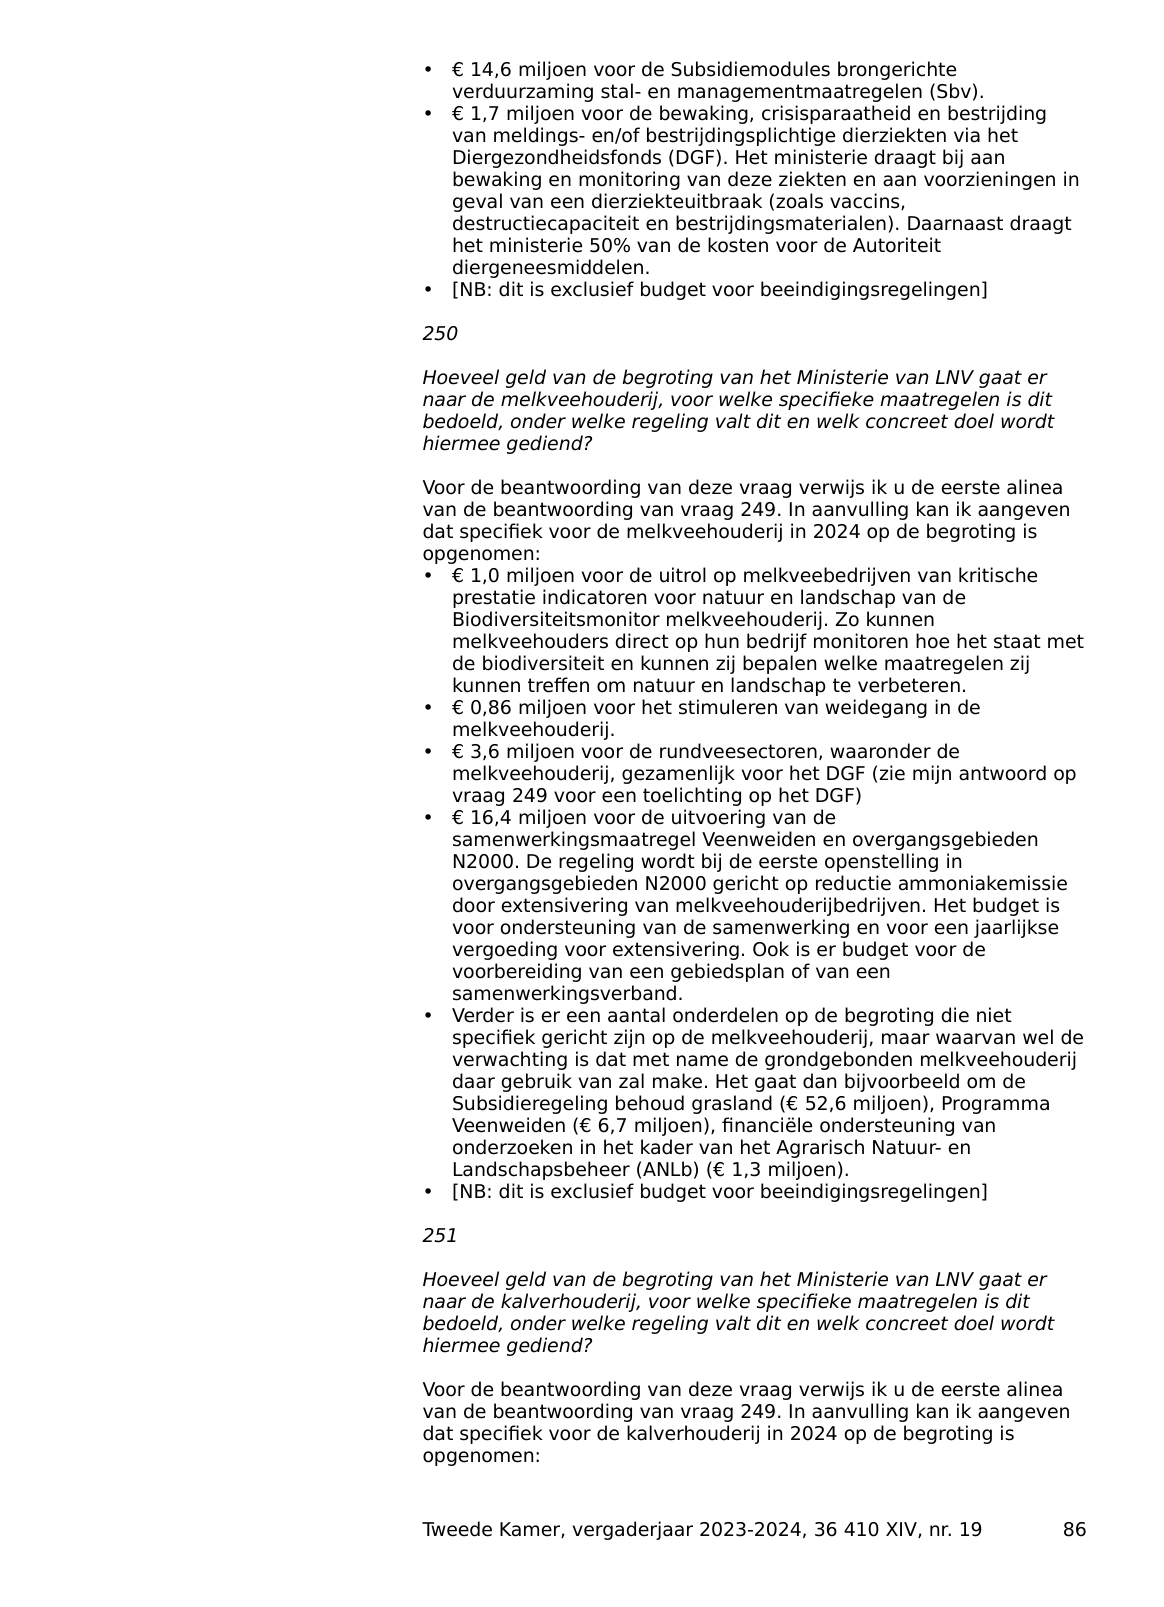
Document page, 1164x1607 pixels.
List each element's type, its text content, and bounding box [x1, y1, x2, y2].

text Hoeveel geld van de begroting van het Ministerie van LNV gaat er naar de melkveehouderij, voor welke specifieke maatregelen is dit bedoeld, onder welke regeling valt dit en welk concreet doel wordt hiermee gediend? [422, 367, 1087, 455]
subtitle 251 [422, 1225, 1087, 1247]
text Voor de beantwoording van deze vraag verwijs ik u de eerste alinea van de beantwoording van vraag 249. In aanvulling kan ik aangeven dat specifiek voor de melkveehouderij in 2024 op de begroting is opgenomen: [422, 477, 1087, 565]
text • € 1,7 miljoen voor de bewaking, crisisparaatheid en bestrijding van meldings- en/of bestrijdingsplichtige dierziekten via het Diergezondheidsfonds (DGF). Het ministerie draagt bij aan bewaking en monitoring van deze ziekten en aan voorzieningen in geval van een dierziekteuitbraak (zoals vaccins, destructiecapaciteit en bestrijdingsmaterialen). Daarnaast draagt het ministerie 50% van de kosten voor de Autoriteit diergeneesmiddelen. [422, 103, 1087, 279]
text Voor de beantwoording van deze vraag verwijs ik u de eerste alinea van de beantwoording van vraag 249. In aanvulling kan ik aangeven dat specifiek voor de kalverhouderij in 2024 op de begroting is opgenomen: [422, 1379, 1087, 1467]
text • [NB: dit is exclusief budget voor beeindigingsregelingen] [422, 1181, 1087, 1203]
text • € 16,4 miljoen voor de uitvoering van de samenwerkingsmaatregel Veenweiden en overgangsgebieden N2000. De regeling wordt bĳ de eerste openstelling in overgangsgebieden N2000 gericht op reductie ammoniakemissie door extensivering van melkveehouderĳbedrĳven. Het budget is voor ondersteuning van de samenwerking en voor een jaarlĳkse vergoeding voor extensivering. Ook is er budget voor de voorbereiding van een gebiedsplan of van een samenwerkingsverband. [422, 807, 1087, 1005]
subtitle 250 [422, 323, 1087, 345]
text • € 0,86 miljoen voor het stimuleren van weidegang in de melkveehouderij. [422, 697, 1087, 741]
text Hoeveel geld van de begroting van het Ministerie van LNV gaat er naar de kalverhouderij, voor welke specifieke maatregelen is dit bedoeld, onder welke regeling valt dit en welk concreet doel wordt hiermee gediend? [422, 1269, 1087, 1357]
text • Verder is er een aantal onderdelen op de begroting die niet specifiek gericht zijn op de melkveehouderij, maar waarvan wel de verwachting is dat met name de grondgebonden melkveehouderij daar gebruik van zal make. Het gaat dan bijvoorbeeld om de Subsidieregeling behoud grasland (€ 52,6 miljoen), Programma Veenweiden (€ 6,7 miljoen), financiële ondersteuning van onderzoeken in het kader van het Agrarisch Natuur- en Landschapsbeheer (ANLb) (€ 1,3 miljoen). [422, 1005, 1087, 1181]
text • € 1,0 miljoen voor de uitrol op melkveebedrĳven van kritische prestatie indicatoren voor natuur en landschap van de Biodiversiteitsmonitor melkveehouderĳ. Zo kunnen melkveehouders direct op hun bedrĳf monitoren hoe het staat met de biodiversiteit en kunnen zĳ bepalen welke maatregelen zĳ kunnen treffen om natuur en landschap te verbeteren. [422, 565, 1087, 697]
text • [NB: dit is exclusief budget voor beeindigingsregelingen] [422, 279, 1087, 301]
text • € 3,6 miljoen voor de rundveesectoren, waaronder de melkveehouderij, gezamenlijk voor het DGF (zie mijn antwoord op vraag 249 voor een toelichting op het DGF) [422, 741, 1087, 807]
text • € 14,6 miljoen voor de Subsidiemodules brongerichte verduurzaming stal- en managementmaatregelen (Sbv). [422, 59, 1087, 103]
